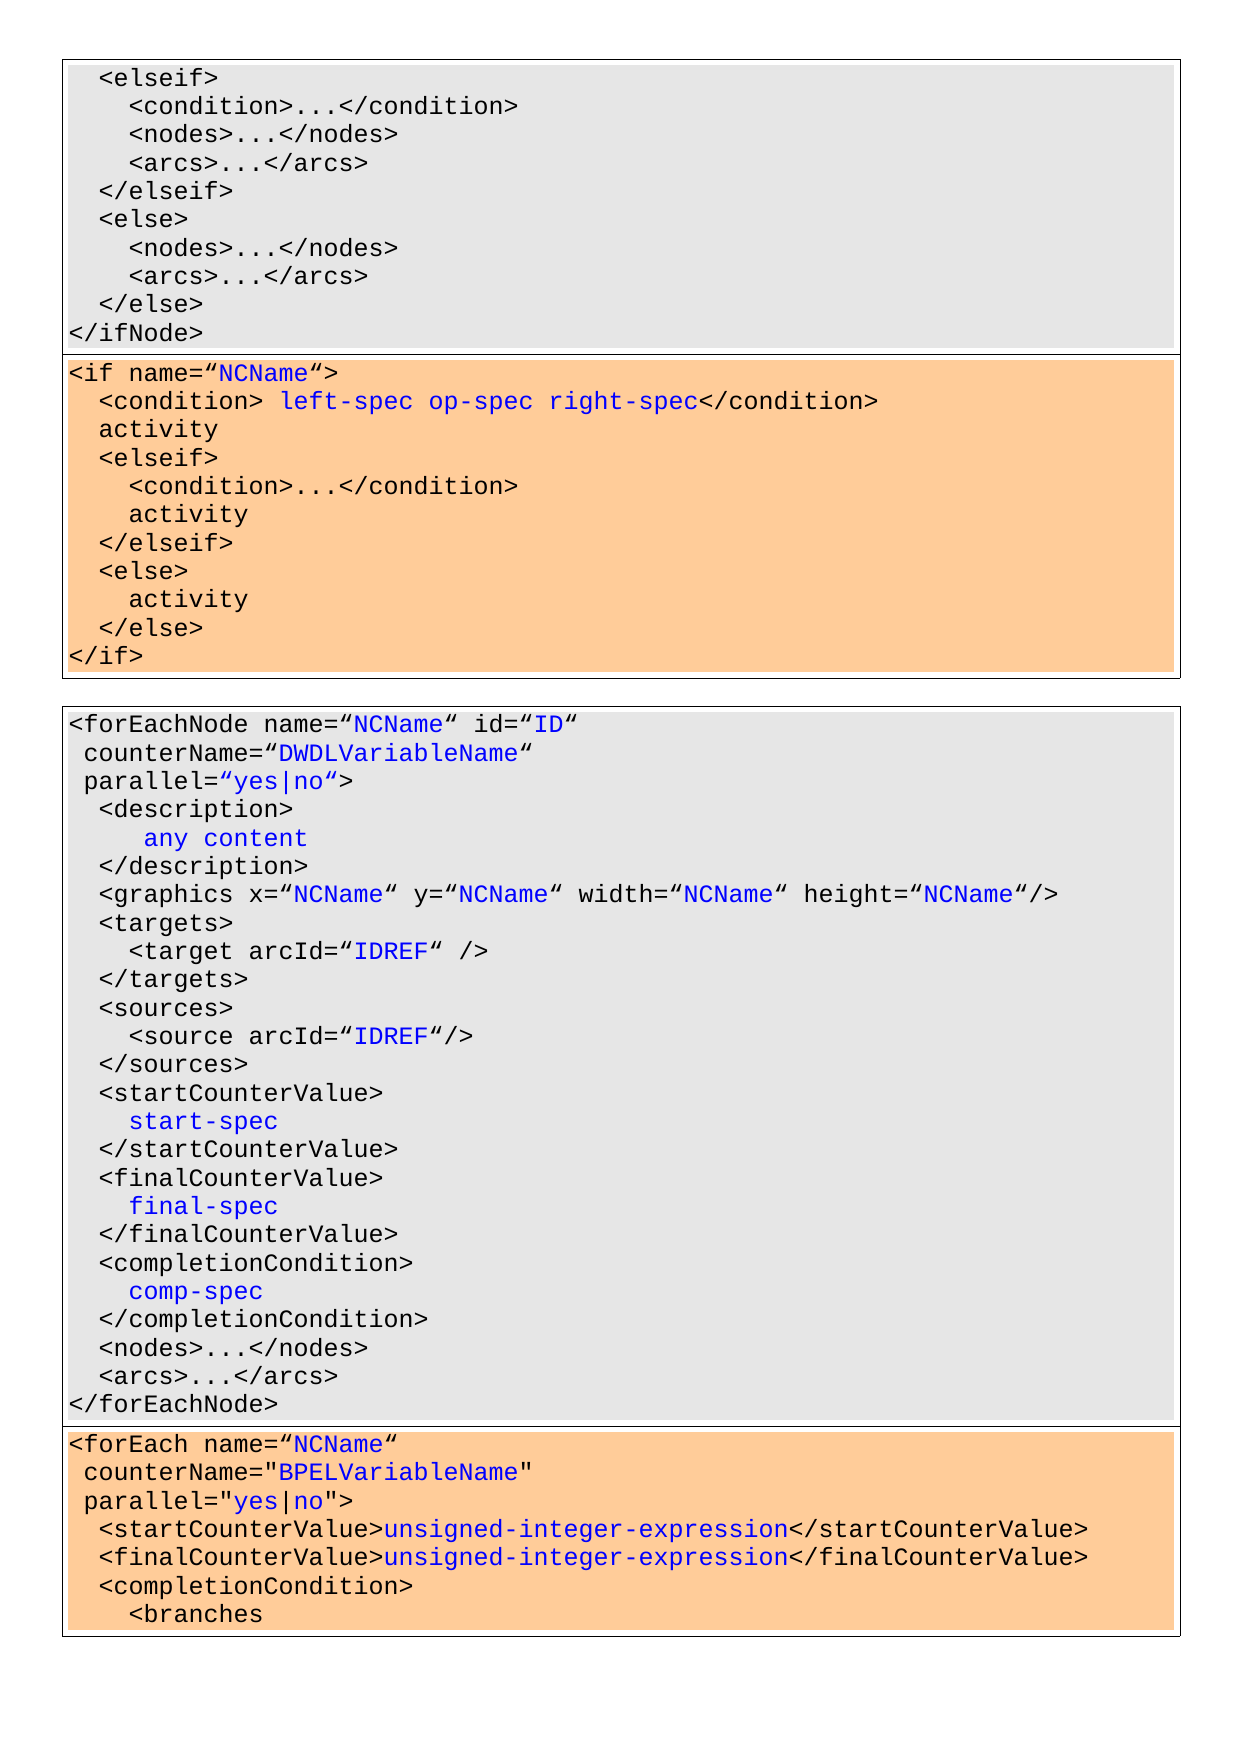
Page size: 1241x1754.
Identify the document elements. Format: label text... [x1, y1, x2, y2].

table_cell <if name=“NCName“> <condition> left-spec op-spec right-spec</condition> activity <elseif> <condition>...</condition> activity </elseif> <else> activity </else> </if> [63, 355, 1180, 677]
table_cell <forEach name=“NCName“ counterName="BPELVariableName" parallel="yes|no"> <startCounterValue>unsigned-integer-expression</startCounterValue> <finalCounterValue>unsigned-integer-expression</finalCounterValue> <completionCondition> <branches [63, 1427, 1180, 1636]
table_header <elseif> <condition>...</condition> <nodes>...</nodes> <arcs>...</arcs> </elseif> <else> <nodes>...</nodes> <arcs>...</arcs> </else> </ifNode> [63, 60, 1180, 354]
table_header <forEachNode name=“NCName“ id=“ID“ counterName=“DWDLVariableName“ parallel=“yes|no“> <description> any content </description> <graphics x=“NCName“ y=“NCName“ width=“NCName“ height=“NCName“/> <targets> <target arcId=“IDREF“ /> </targets> <sources> <source arcId=“IDREF“/> </sources> <startCounterValue> start-spec </startCounterValue> <finalCounterValue> final-spec </finalCounterValue> <completionCondition> comp-spec </completionCondition> <nodes>...</nodes> <arcs>...</arcs> </forEachNode> [63, 707, 1180, 1426]
